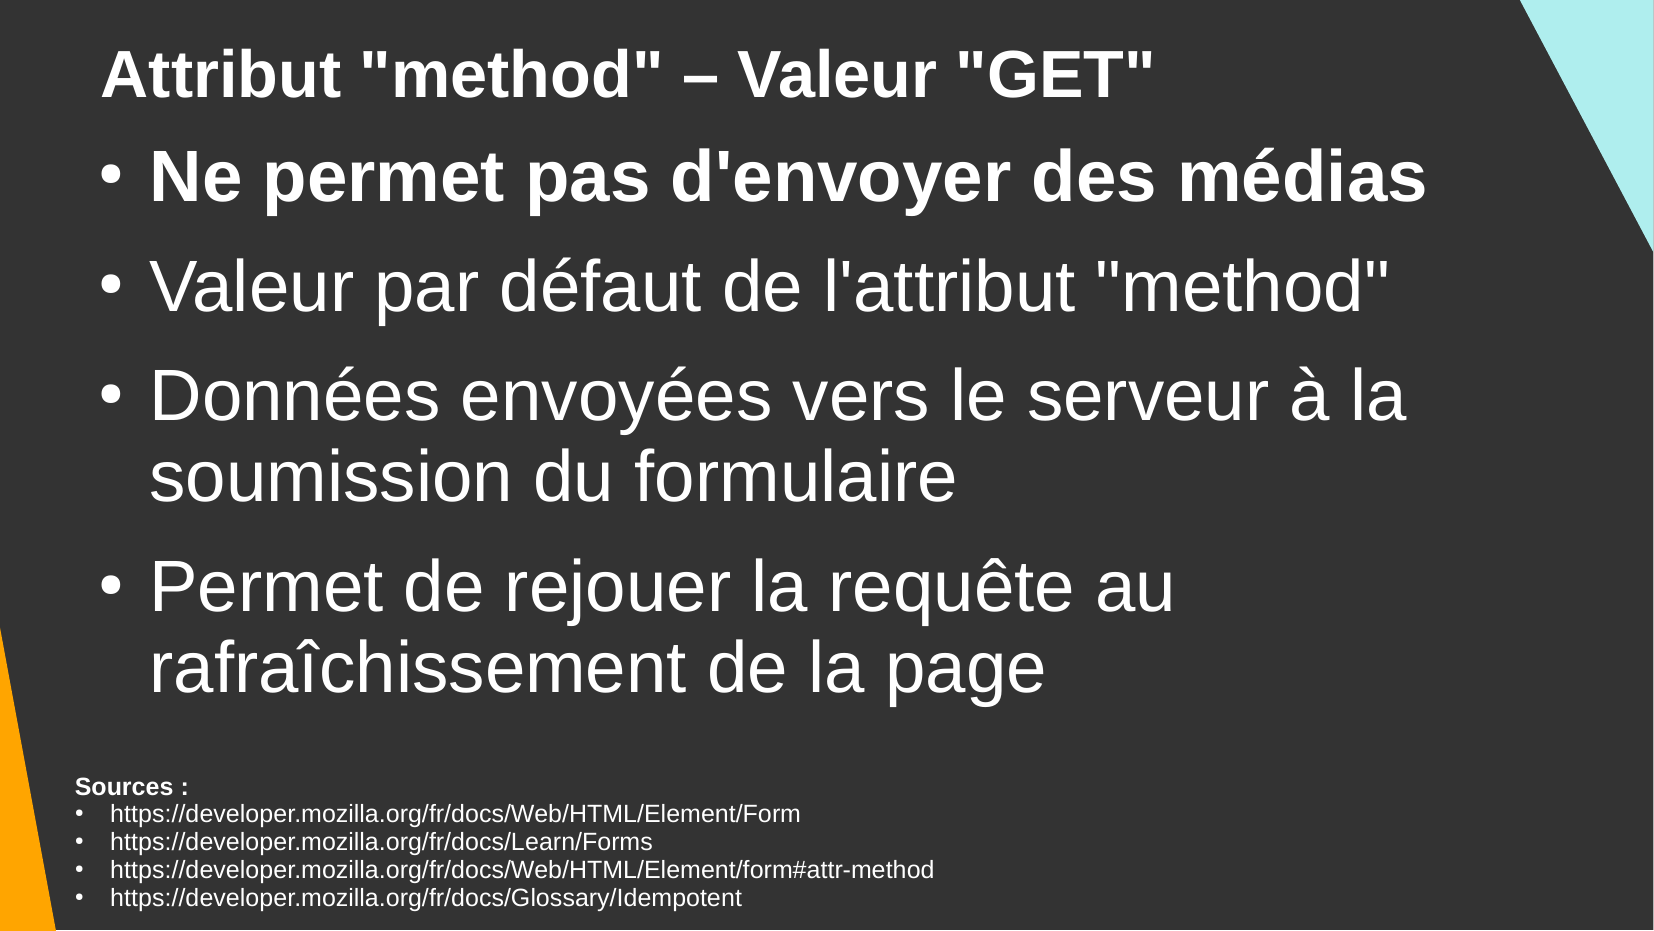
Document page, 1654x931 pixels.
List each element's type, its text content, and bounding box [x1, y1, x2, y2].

text_box [0, 627, 56, 931]
text_box Sources : https://developer.mozilla.org/fr/docs/Web/HTML/Element/Form https://developer.mozilla.org/fr/docs/Learn/Forms https://developer.mozilla.org/fr/docs/Web/HTML/Element/form#attr-method https://developer.mozilla.org/fr/docs/Glossary/Idempotent [60, 764, 1546, 920]
text_box [1519, 0, 1654, 254]
title Attribut "method" – Valeur "GET" [82, 37, 1571, 114]
list Ne permet pas d'envoyer des médias Valeur par défaut de l'attribut "method" Données envoyées vers le serveur à la soumission du formulaire Permet de rejouer la requête au rafraîchissement de la page [80, 135, 1605, 709]
